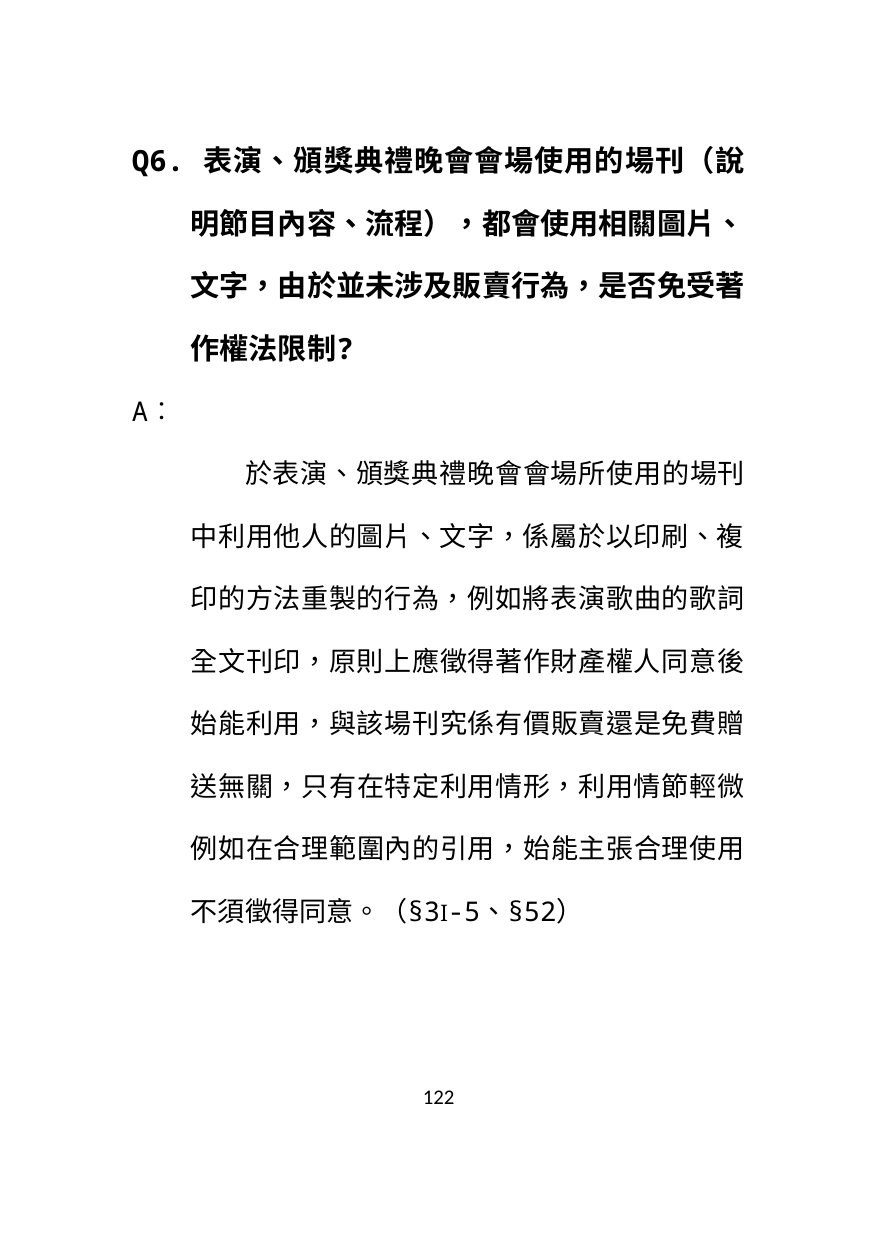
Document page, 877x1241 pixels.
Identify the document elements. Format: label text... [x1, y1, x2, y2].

text Q6. 表演、頒獎典禮晚會會場使用的場刊（說明節目內容、流程），都會使用相關圖片、文字，由於並未涉及販賣行為，是否免受著作權法限制? [132, 117, 745, 367]
subtitle 於表演、頒獎典禮晚會會場所使用的場刊中利用他人的圖片、文字，係屬於以印刷、複印的方法重製的行為，例如將表演歌曲的歌詞全文刊印，原則上應徵得著作財產權人同意後，始能利用，與該場刊究係有價販賣還是免費贈送無關，只有在特定利用情形，利用情節輕微，例如在合理範圍內的引用，始能主張合理使用，不須徵得同意。（§3Ⅰ-5、§52） [191, 430, 745, 930]
text A︰ [132, 367, 745, 430]
